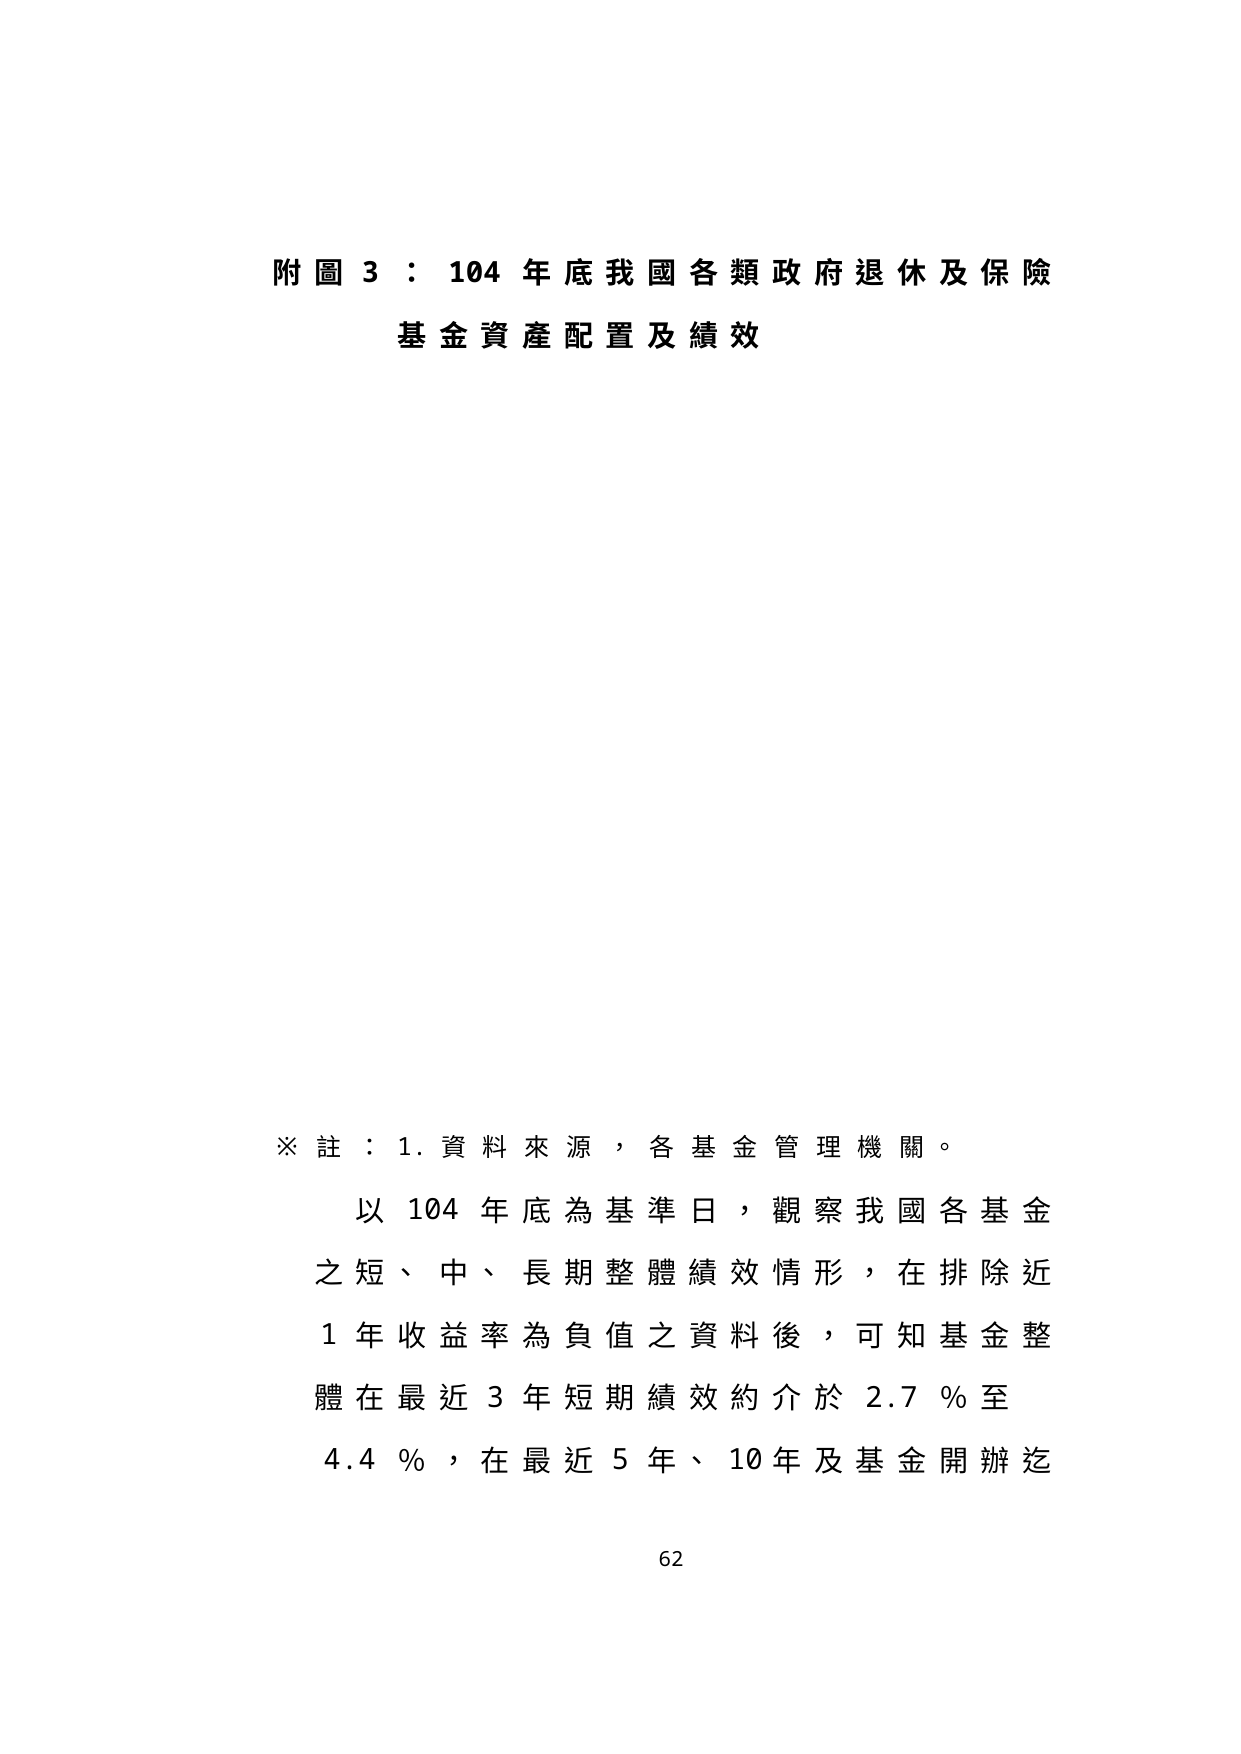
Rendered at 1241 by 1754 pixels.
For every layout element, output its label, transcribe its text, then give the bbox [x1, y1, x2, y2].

text 以104年底為基準日，觀察我國各基金之短、中、長期整體績效情形，在排除近1年收益率為負值之資料後，可知基金整體在最近3年短期績效約介於2.7％至4.4％，在最近5年、10年及基金開辦迄 [271, 1167, 1058, 1479]
text ※註：1.資料來源，各基金管理機關。 [242, 1104, 1058, 1167]
text 附圖3：104年底我國各類政府退休及保險基金資產配置及績效 [242, 229, 1058, 354]
